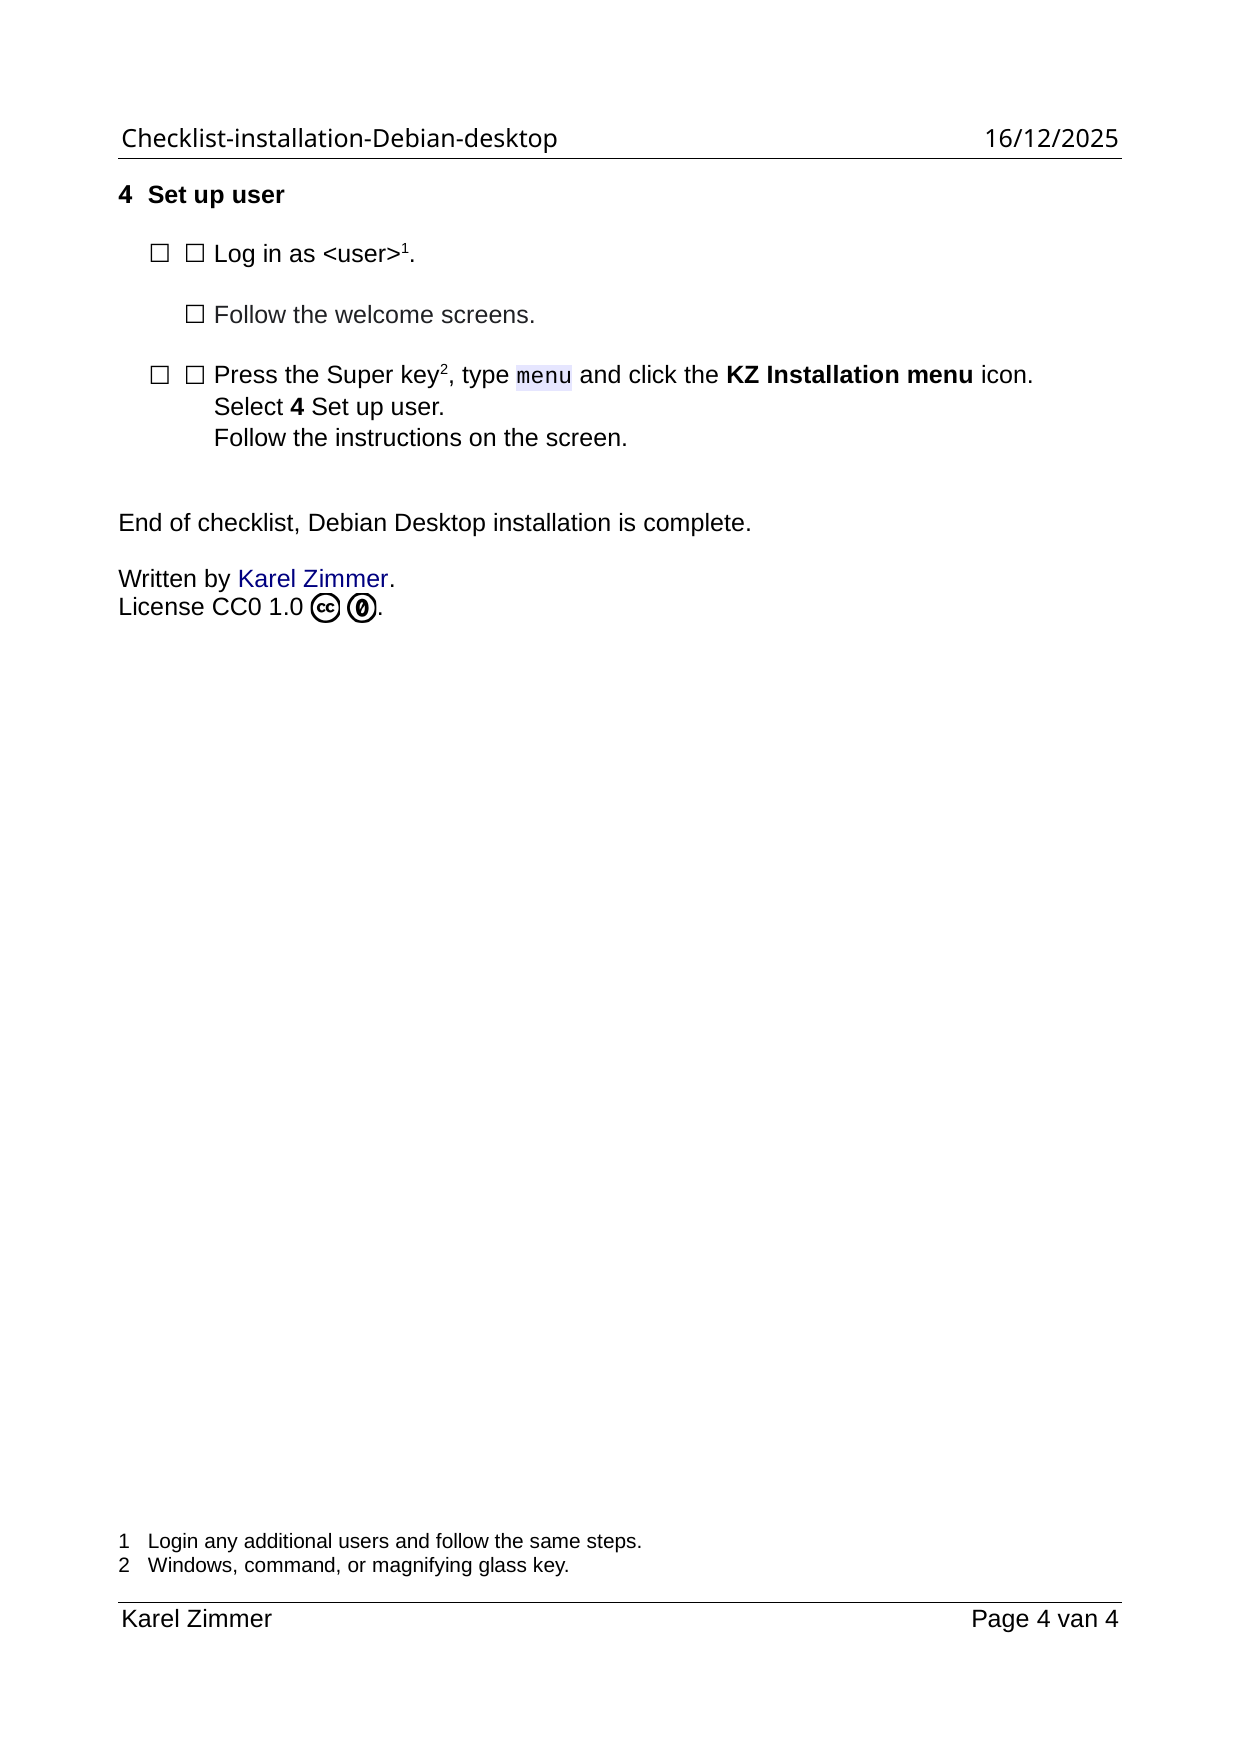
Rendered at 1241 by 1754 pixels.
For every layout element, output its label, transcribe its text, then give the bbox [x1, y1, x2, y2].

table_cell [177, 330, 213, 360]
table_cell [118, 392, 142, 422]
picture [347, 593, 377, 623]
text License CC0 1.0 [118, 593, 310, 622]
table_cell [177, 423, 213, 453]
text . [377, 593, 1122, 622]
table_cell [142, 423, 177, 453]
table_header ☐ [177, 239, 213, 269]
table_cell Press the Super key, type menu and click the KZ Installation menu icon. [213, 360, 1122, 392]
table_cell [118, 300, 142, 330]
picture [310, 593, 340, 623]
table_cell Follow the instructions on the screen. [213, 423, 1122, 453]
table_cell ☐ [177, 300, 213, 330]
text End of checklist, Debian Desktop installation is complete. [118, 509, 1122, 537]
table_cell [213, 269, 1122, 300]
table_cell Select 4 Set up user. [213, 392, 1122, 422]
table_cell [118, 360, 142, 392]
table_cell [142, 330, 177, 360]
table_cell [118, 423, 142, 453]
table_cell Follow the welcome screens. [213, 300, 1122, 330]
table_cell [118, 269, 142, 300]
list Set up user [118, 177, 1122, 211]
table_cell [142, 300, 177, 330]
table_cell [177, 392, 213, 422]
table_header [118, 239, 142, 269]
table_cell [177, 269, 213, 300]
table_cell [142, 392, 177, 422]
table_header Log in as <user>. [213, 239, 1122, 269]
table_cell [118, 330, 142, 360]
table_cell [142, 269, 177, 300]
table_cell ☐ [142, 360, 177, 392]
table_cell [213, 330, 1122, 360]
table_cell ☐ [177, 360, 213, 392]
text Written by Karel Zimmer. [118, 565, 1122, 593]
table_header ☐ [142, 239, 177, 269]
